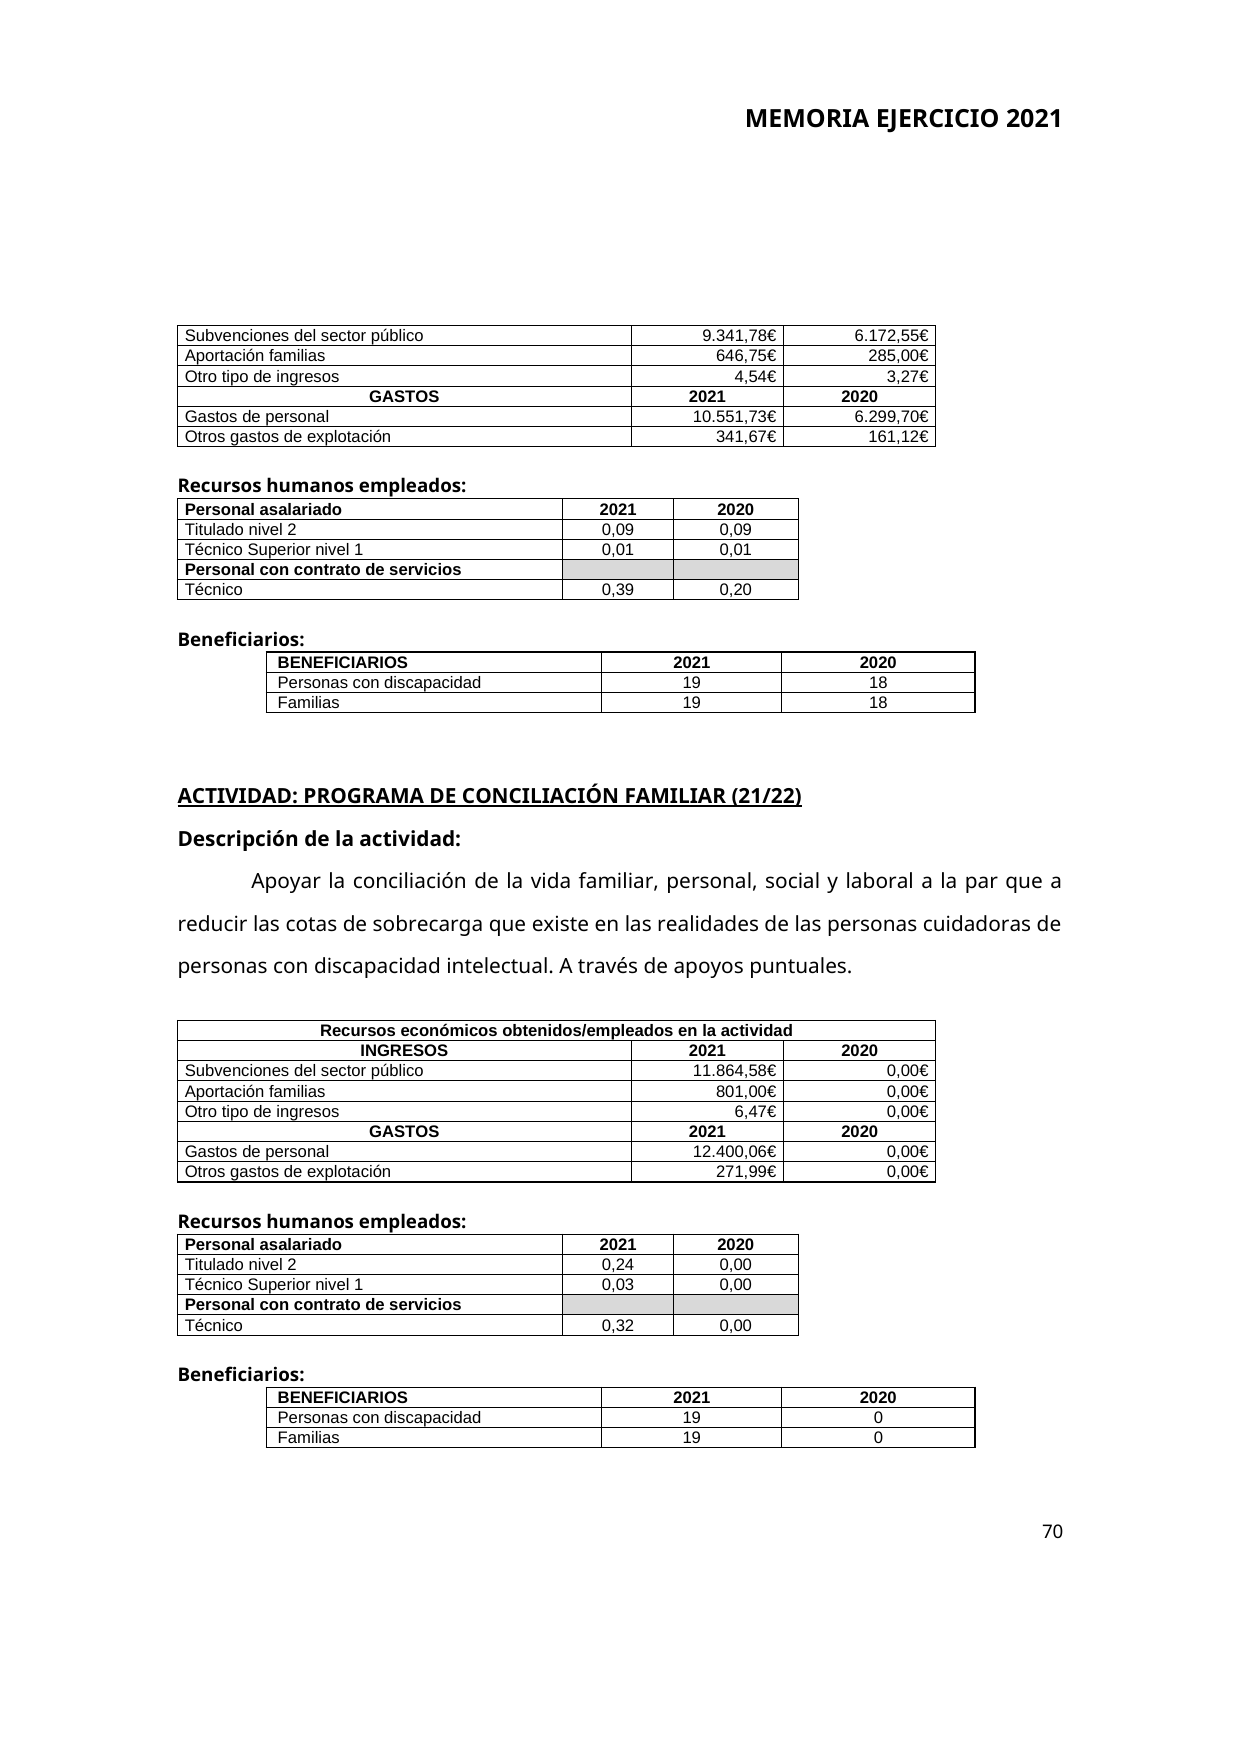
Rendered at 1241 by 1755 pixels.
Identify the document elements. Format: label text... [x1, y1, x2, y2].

table_header Recursos económicos obtenidos/empleados en la actividad [178, 1021, 935, 1040]
table_cell 0,00€ [784, 1162, 935, 1181]
table_header BENEFICIARIOS [267, 653, 601, 672]
table_cell [563, 1295, 673, 1314]
table_cell 271,99€ [632, 1162, 783, 1181]
table_cell 19 [602, 673, 781, 692]
table_cell 18 [782, 673, 974, 692]
table_cell 0,00€ [784, 1081, 935, 1101]
table_cell Otros gastos de explotación [178, 1162, 631, 1181]
table_cell 0,24 [563, 1255, 673, 1274]
table_cell 0,00 [674, 1315, 798, 1334]
table_cell Gastos de personal [178, 407, 631, 426]
table_cell 0,00 [674, 1275, 798, 1294]
table_cell 646,75€ [632, 346, 783, 365]
table_cell 0,09 [674, 520, 798, 539]
table_header 2021 [602, 653, 781, 672]
table_cell 6.299,70€ [784, 407, 935, 426]
table_cell 0,03 [563, 1275, 673, 1294]
table_cell Subvenciones del sector público [178, 326, 631, 345]
table_cell 19 [602, 1428, 781, 1447]
table_cell 2021 [632, 1041, 783, 1060]
table_header 2020 [782, 1388, 974, 1407]
table_cell Técnico [178, 580, 562, 599]
table_cell 0,00 [674, 1255, 798, 1274]
table_cell 2021 [632, 1122, 783, 1141]
table_cell 3,27€ [784, 366, 935, 386]
table_cell 0,00€ [784, 1061, 935, 1080]
text ACTIVIDAD: PROGRAMA DE CONCILIACIÓN FAMILIAR (21/22) [177, 781, 1063, 809]
table_cell Gastos de personal [178, 1142, 631, 1161]
table_cell Otro tipo de ingresos [178, 1102, 631, 1121]
table_cell Familias [267, 693, 601, 712]
table_cell 0,00€ [784, 1102, 935, 1121]
table_cell Personal con contrato de servicios [178, 1295, 562, 1314]
table_cell 285,00€ [784, 346, 935, 365]
table_cell 161,12€ [784, 427, 935, 446]
table_cell GASTOS [178, 1122, 631, 1141]
table_cell 2020 [784, 1122, 935, 1141]
table_cell 0,20 [674, 580, 798, 599]
table_cell Personas con discapacidad [267, 673, 601, 692]
table_header 2020 [674, 499, 798, 518]
table_cell 0 [782, 1428, 974, 1447]
table_header Personal asalariado [178, 1235, 562, 1254]
table_cell 0,00€ [784, 1142, 935, 1161]
table_cell Titulado nivel 2 [178, 520, 562, 539]
table_cell 2021 [632, 387, 783, 406]
table_cell 10.551,73€ [632, 407, 783, 426]
table_header BENEFICIARIOS [267, 1388, 601, 1407]
table_cell 19 [602, 1408, 781, 1427]
table_cell 6.172,55€ [784, 326, 935, 345]
table_cell Familias [267, 1428, 601, 1447]
table_cell 2020 [784, 1041, 935, 1060]
table_cell Aportación familias [178, 346, 631, 365]
table_cell 0,39 [563, 580, 673, 599]
table_cell INGRESOS [178, 1041, 631, 1060]
table_cell [674, 560, 798, 579]
table_cell 12.400,06€ [632, 1142, 783, 1161]
table_cell GASTOS [178, 387, 631, 406]
table_cell Otro tipo de ingresos [178, 366, 631, 386]
table_cell Otros gastos de explotación [178, 427, 631, 446]
table_cell 341,67€ [632, 427, 783, 446]
table_header 2021 [602, 1388, 781, 1407]
table_cell Subvenciones del sector público [178, 1061, 631, 1080]
text Beneficiarios: [177, 626, 1063, 651]
table_cell 9.341,78€ [632, 326, 783, 345]
table_cell 0,01 [563, 540, 673, 559]
table_cell 0 [782, 1408, 974, 1427]
table_header Personal asalariado [178, 499, 562, 518]
text Beneficiarios: [177, 1361, 1063, 1387]
table_header 2020 [674, 1235, 798, 1254]
table_cell 0,32 [563, 1315, 673, 1334]
table_cell Técnico Superior nivel 1 [178, 540, 562, 559]
text Apoyar la conciliación de la vida familiar, personal, social y laboral a la par que a reducir las cotas de sobrecarga que existe en las realidades de las personas cuidadoras de personas con discapacidad intelectual. A través de apoyos puntuales. [177, 866, 1063, 980]
table_cell 2020 [784, 387, 935, 406]
text Descripción de la actividad: [177, 824, 1063, 852]
table_cell Titulado nivel 2 [178, 1255, 562, 1274]
table_cell 11.864,58€ [632, 1061, 783, 1080]
table_cell 6,47€ [632, 1102, 783, 1121]
table_cell Aportación familias [178, 1081, 631, 1101]
text Recursos humanos empleados: [177, 1208, 1063, 1233]
table_cell Técnico [178, 1315, 562, 1334]
table_cell 19 [602, 693, 781, 712]
table_header 2020 [782, 653, 974, 672]
table_cell [674, 1295, 798, 1314]
text Recursos humanos empleados: [177, 473, 1063, 498]
table_cell 801,00€ [632, 1081, 783, 1101]
table_cell 0,09 [563, 520, 673, 539]
table_cell Técnico Superior nivel 1 [178, 1275, 562, 1294]
table_header 2021 [563, 499, 673, 518]
table_cell 18 [782, 693, 974, 712]
table_cell Personal con contrato de servicios [178, 560, 562, 579]
table_cell 4,54€ [632, 366, 783, 386]
table_cell 0,01 [674, 540, 798, 559]
table_header 2021 [563, 1235, 673, 1254]
table_cell [563, 560, 673, 579]
table_cell Personas con discapacidad [267, 1408, 601, 1427]
